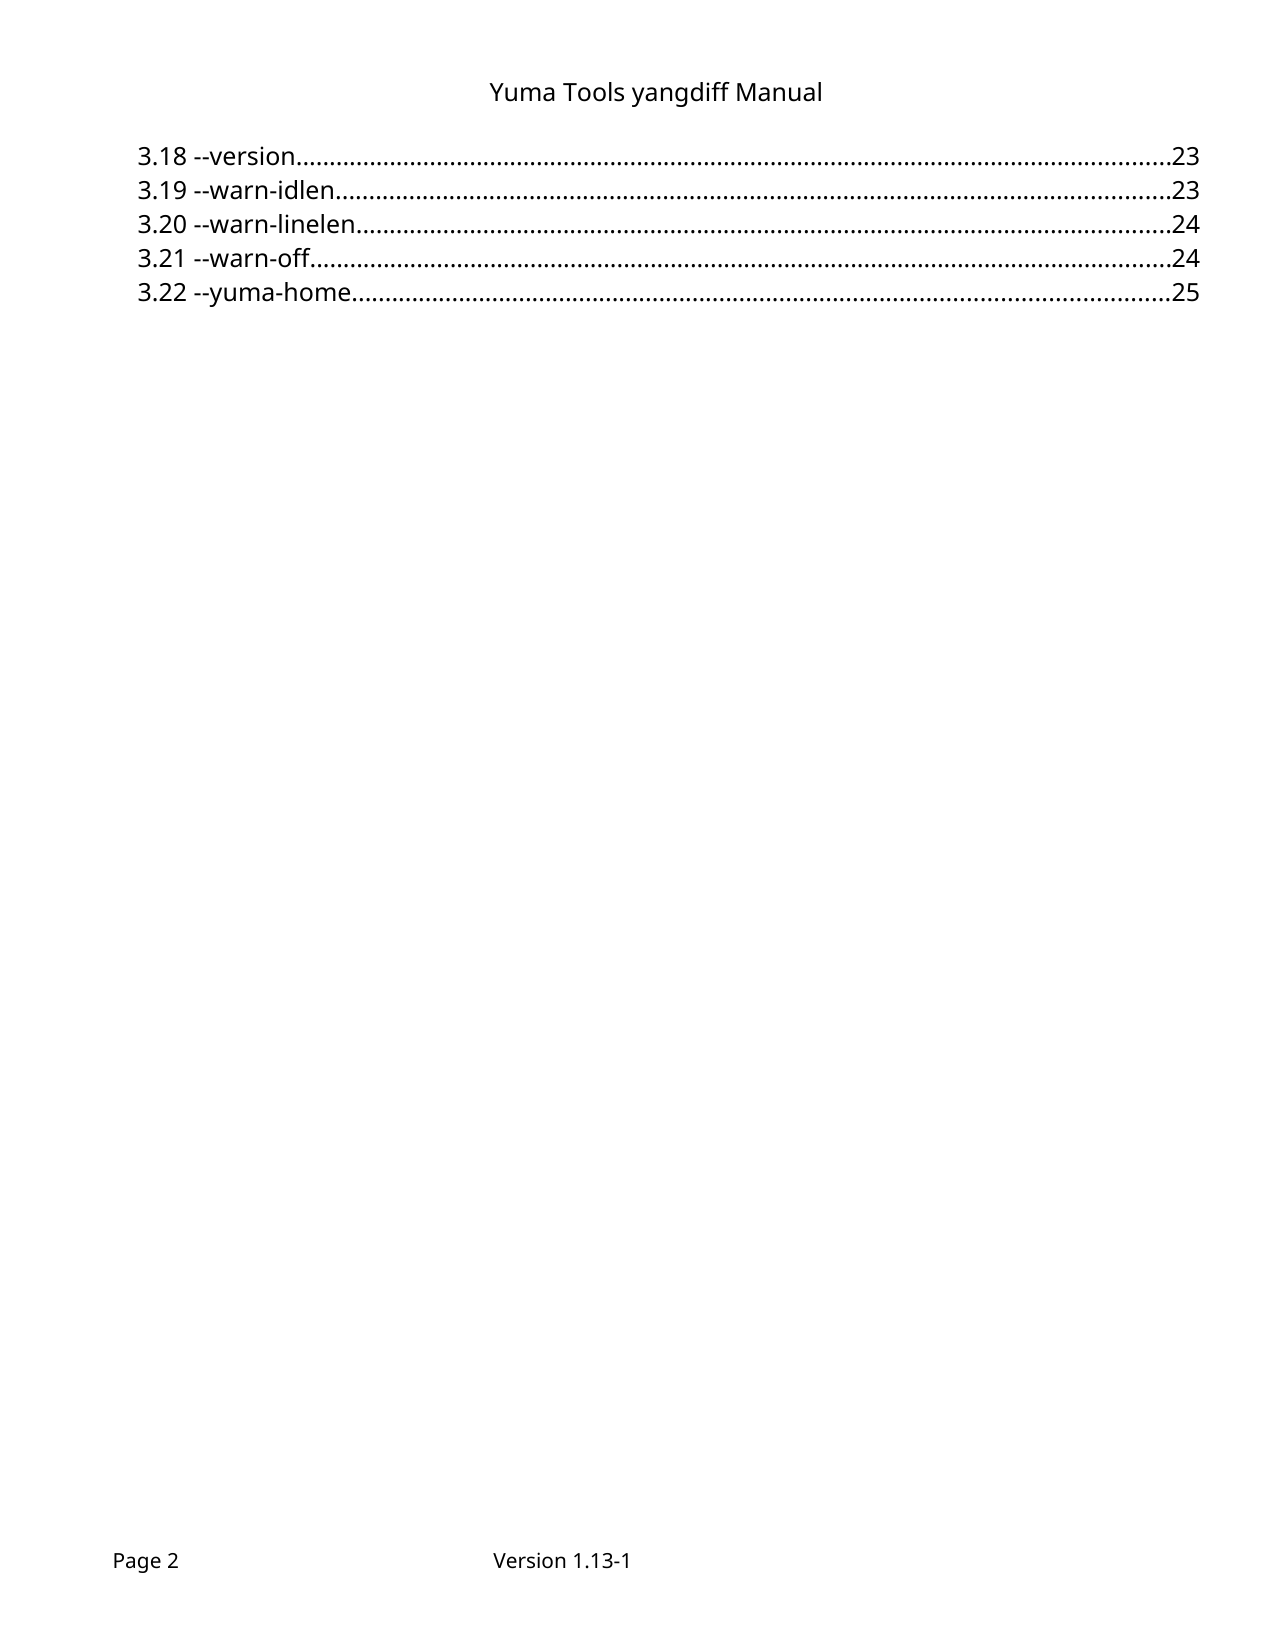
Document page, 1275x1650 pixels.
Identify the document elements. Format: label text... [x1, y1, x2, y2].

text 3.19 --warn-idlen 23 [137, 173, 1200, 207]
text 3.22 --yuma-home 25 [137, 275, 1200, 309]
text 3.20 --warn-linelen 24 [137, 207, 1200, 241]
text 3.21 --warn-off 24 [137, 241, 1200, 275]
text 3.18 --version 23 [137, 138, 1200, 173]
